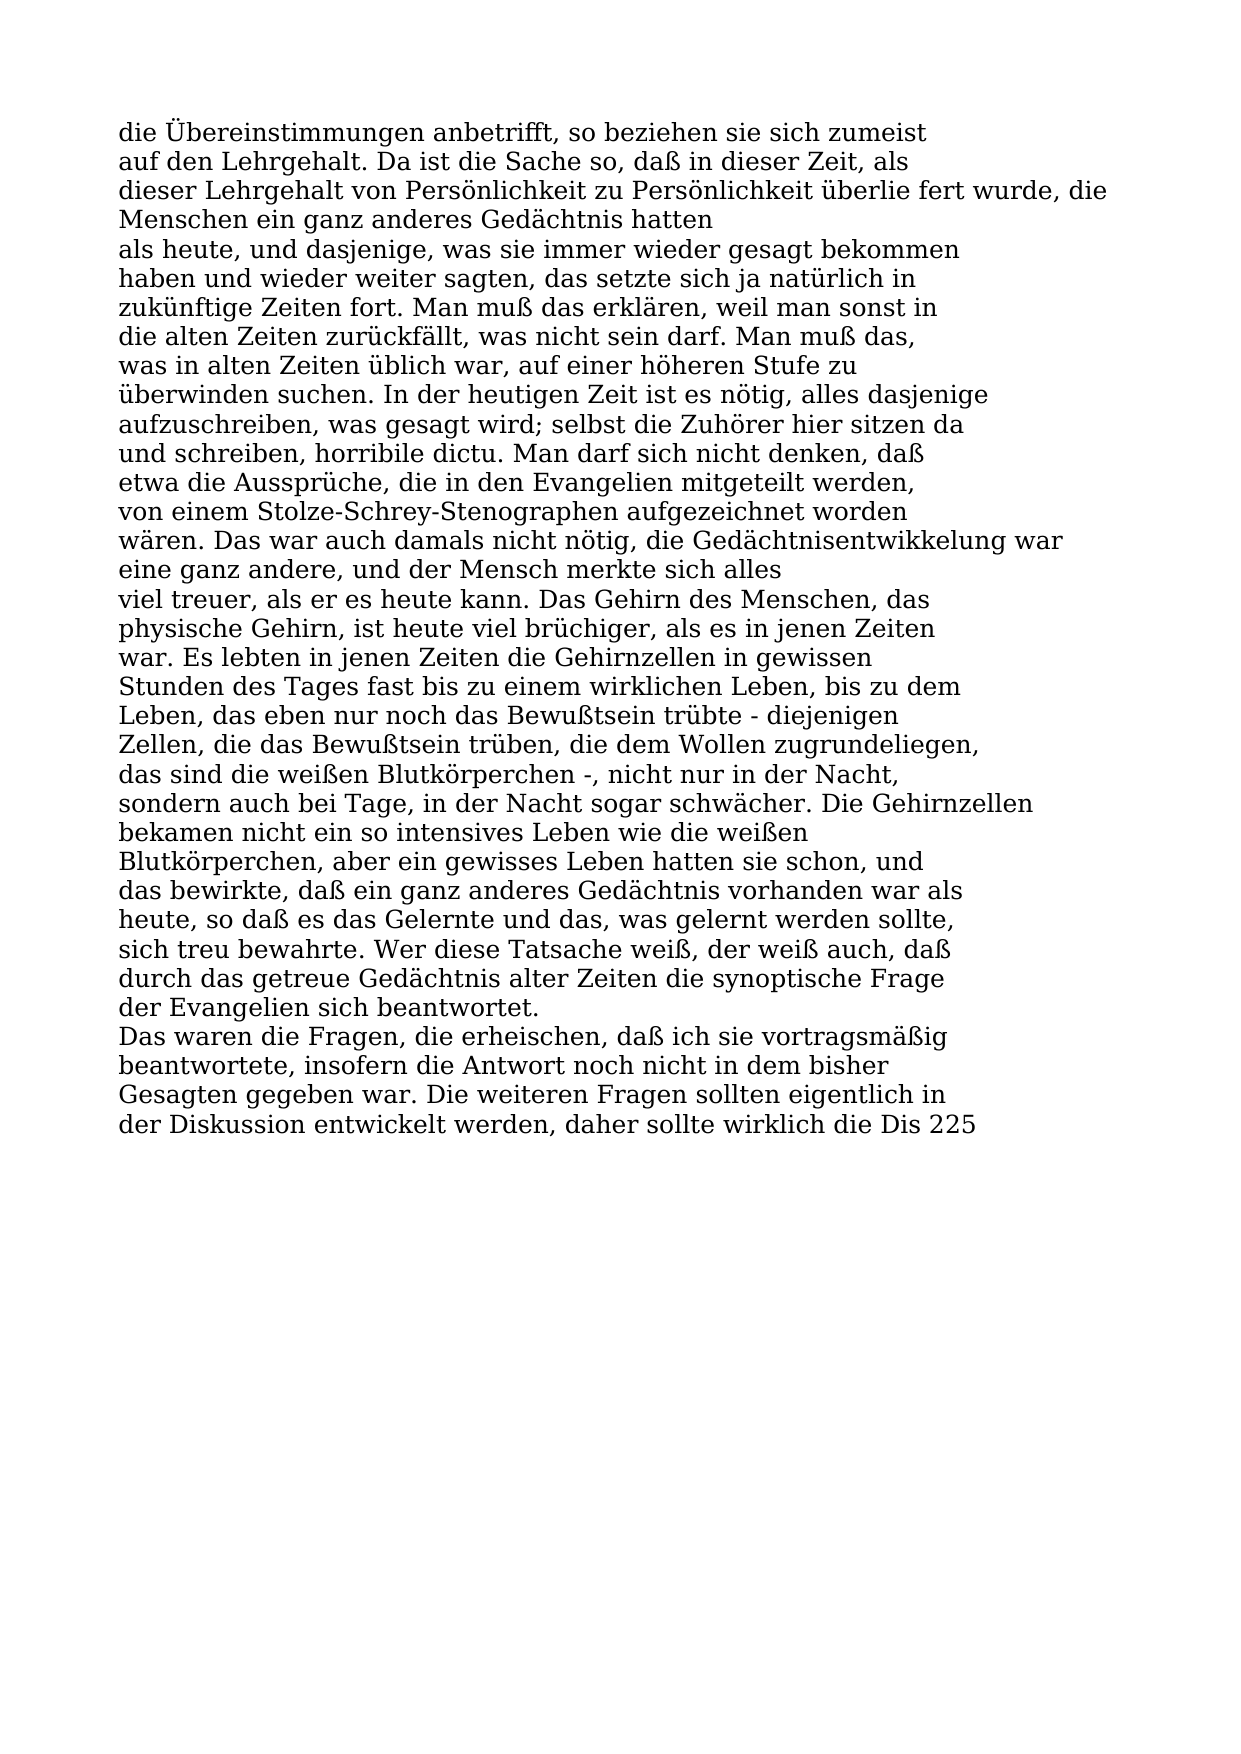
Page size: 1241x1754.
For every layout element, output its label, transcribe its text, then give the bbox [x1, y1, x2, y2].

text zukünftige Zeiten fort. Man muß das erklären, weil man sonst in [118, 293, 1122, 322]
text Das waren die Fragen, die erheischen, daß ich sie vortragsmäßig beantwortete, insofern die Antwort noch nicht in dem bisher [118, 1022, 1122, 1081]
text sich treu bewahrte. Wer diese Tatsache weiß, der weiß auch, daß [118, 935, 1122, 964]
text und schreiben, horribile dictu. Man darf sich nicht denken, daß [118, 439, 1122, 468]
text von einem Stolze-Schrey-Stenographen aufgezeichnet worden [118, 497, 1122, 526]
text was in alten Zeiten üblich war, auf einer höheren Stufe zu [118, 351, 1122, 381]
text Gesagten gegeben war. Die weiteren Fragen sollten eigentlich in [118, 1081, 1122, 1110]
text war. Es lebten in jenen Zeiten die Gehirnzellen in gewissen [118, 643, 1122, 672]
text durch das getreue Gedächtnis alter Zeiten die synoptische Frage [118, 964, 1122, 993]
text Blutkörperchen, aber ein gewisses Leben hatten sie schon, und [118, 847, 1122, 876]
text das bewirkte, daß ein ganz anderes Gedächtnis vorhanden war als [118, 876, 1122, 906]
text wären. Das war auch damals nicht nötig, die Gedächtnisentwikkelung war eine ganz andere, und der Mensch merkte sich alles [118, 526, 1122, 585]
text viel treuer, als er es heute kann. Das Gehirn des Menschen, das [118, 585, 1122, 614]
text die Übereinstimmungen anbetrifft, so beziehen sie sich zumeist [118, 118, 1122, 147]
text physische Gehirn, ist heute viel brüchiger, als es in jenen Zeiten [118, 614, 1122, 643]
text Zellen, die das Bewußtsein trüben, die dem Wollen zugrundeliegen, [118, 731, 1122, 760]
text aufzuschreiben, was gesagt wird; selbst die Zuhörer hier sitzen da [118, 410, 1122, 439]
text haben und wieder weiter sagten, das setzte sich ja natürlich in [118, 264, 1122, 293]
text sondern auch bei Tage, in der Nacht sogar schwächer. Die Gehirnzellen bekamen nicht ein so intensives Leben wie die weißen [118, 789, 1122, 847]
text Leben, das eben nur noch das Bewußtsein trübte - diejenigen [118, 701, 1122, 731]
text Stunden des Tages fast bis zu einem wirklichen Leben, bis zu dem [118, 672, 1122, 701]
text als heute, und dasjenige, was sie immer wieder gesagt bekommen [118, 235, 1122, 264]
text der Evangelien sich beantwortet. [118, 993, 1122, 1022]
text überwinden suchen. In der heutigen Zeit ist es nötig, alles dasjenige [118, 381, 1122, 410]
text der Diskussion entwickelt werden, daher sollte wirklich die Dis 225 [118, 1110, 1122, 1139]
text das sind die weißen Blutkörperchen -, nicht nur in der Nacht, [118, 760, 1122, 789]
text heute, so daß es das Gelernte und das, was gelernt werden sollte, [118, 906, 1122, 935]
text die alten Zeiten zurückfällt, was nicht sein darf. Man muß das, [118, 322, 1122, 351]
text dieser Lehrgehalt von Persönlichkeit zu Persönlichkeit überlie fert wurde, die Menschen ein ganz anderes Gedächtnis hatten [118, 176, 1122, 235]
text auf den Lehrgehalt. Da ist die Sache so, daß in dieser Zeit, als [118, 147, 1122, 176]
text etwa die Aussprüche, die in den Evangelien mitgeteilt werden, [118, 468, 1122, 497]
